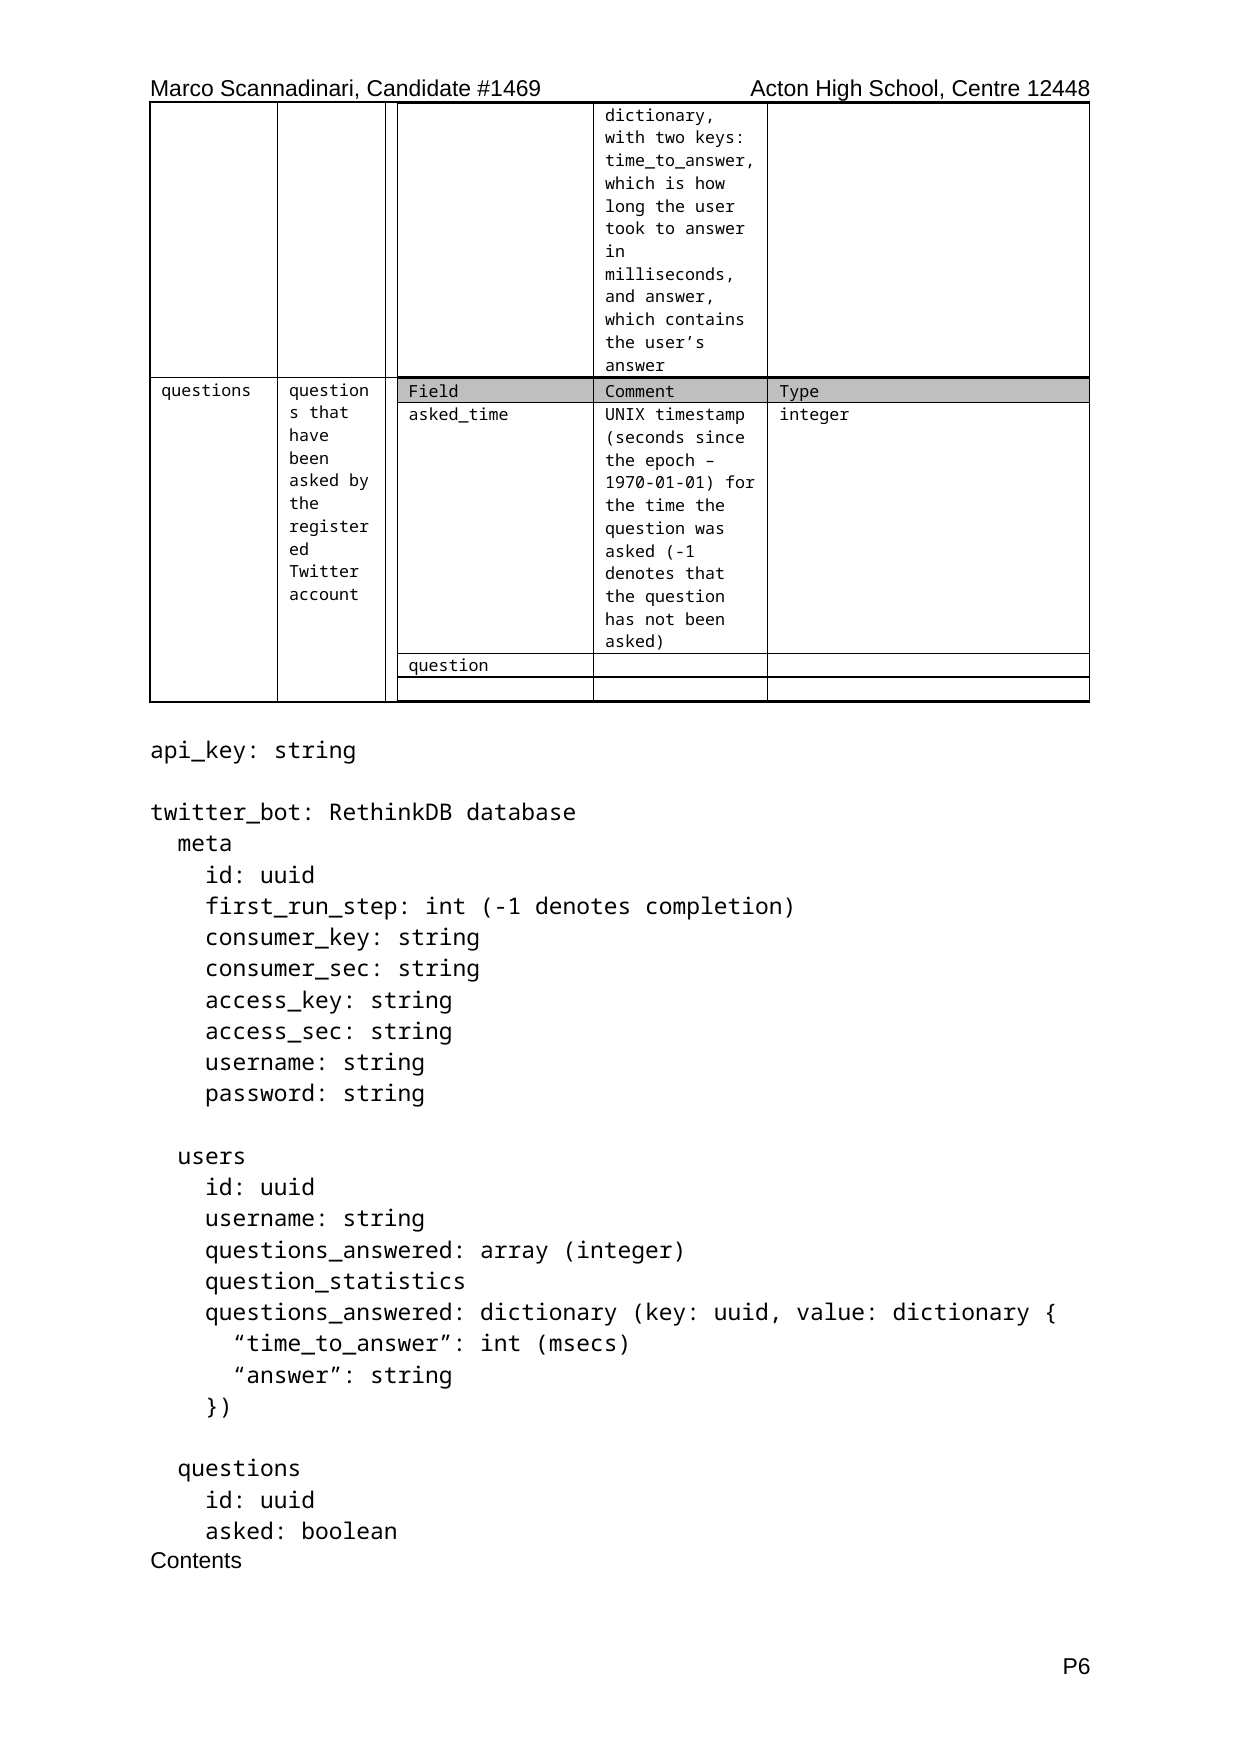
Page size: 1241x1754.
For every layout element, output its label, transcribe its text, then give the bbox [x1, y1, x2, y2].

text question_statistics [150, 1265, 1090, 1296]
text users [150, 1140, 1090, 1171]
text id: uuid [150, 859, 1090, 890]
text asked: boolean [150, 1515, 1090, 1546]
table_cell [398, 678, 593, 700]
text questions [150, 1452, 1090, 1484]
table_cell [398, 104, 593, 376]
text id: uuid [150, 1484, 1090, 1515]
table_cell [594, 678, 767, 700]
text username: string [150, 1046, 1090, 1077]
text username: string [150, 1202, 1090, 1234]
table_cell [768, 654, 1089, 676]
text id: uuid [150, 1171, 1090, 1202]
text twitter_bot: RethinkDB database [150, 796, 1090, 827]
text consumer_sec: string [150, 952, 1090, 984]
table_cell questions that have been asked by the registered Twitter account [278, 378, 385, 701]
table_cell [768, 678, 1089, 700]
text access_sec: string [150, 1015, 1090, 1046]
text questions_answered: array (integer) [150, 1234, 1090, 1265]
table_cell questions [151, 378, 277, 701]
text password: string [150, 1077, 1090, 1109]
table_cell [768, 104, 1089, 376]
text access_key: string [150, 984, 1090, 1015]
table_cell UNIX timestamp (seconds since the epoch – 1970-01-01) for the time the question was asked (-1 denotes that the question has not been asked) [594, 403, 767, 653]
table_cell [594, 654, 767, 676]
table_cell integer [768, 403, 1089, 653]
text meta [150, 827, 1090, 859]
text questions_answered: dictionary (key: uuid, value: dictionary { [150, 1296, 1090, 1327]
text }) [150, 1390, 1090, 1421]
table_cell [278, 103, 385, 377]
table_cell [386, 378, 397, 701]
table_header Field [398, 379, 593, 402]
text consumer_key: string [150, 921, 1090, 952]
table_header Comment [594, 379, 767, 402]
text api_key: string [150, 703, 1090, 765]
table_cell dictionary, with two keys: time_to_answer, which is how long the user took to answer in milliseconds, and answer, which contains the user’s answer [594, 104, 767, 376]
table_header Type [768, 379, 1089, 402]
table_cell [151, 103, 277, 377]
table_cell question [398, 654, 593, 676]
text “answer”: string [150, 1359, 1090, 1390]
table_cell [386, 103, 397, 377]
text “time_to_answer”: int (msecs) [150, 1327, 1090, 1359]
text first_run_step: int (-1 denotes completion) [150, 890, 1090, 921]
table_cell asked_time [398, 403, 593, 653]
